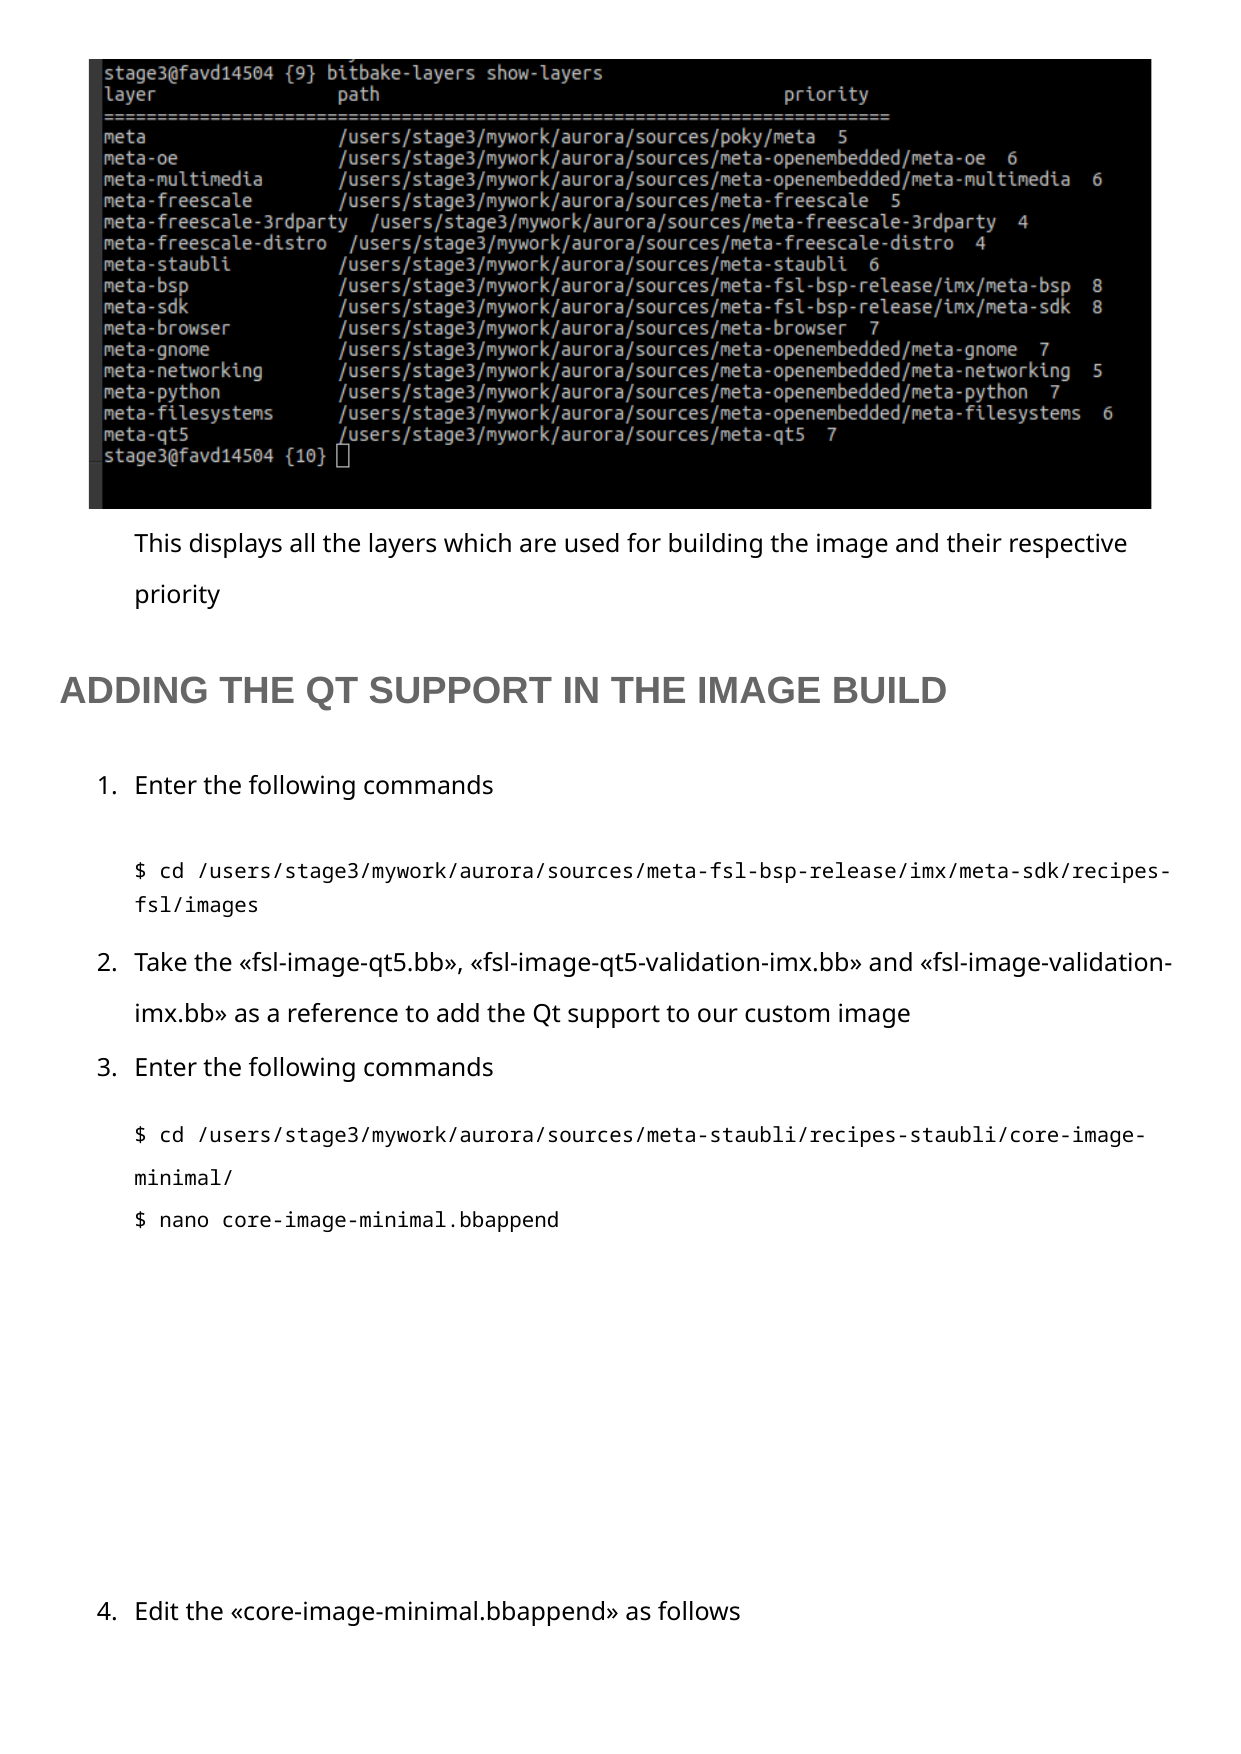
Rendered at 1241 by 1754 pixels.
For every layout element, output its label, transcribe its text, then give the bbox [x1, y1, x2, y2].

list Enter the following commands [97, 767, 1181, 801]
list Edit the «core-image-minimal.bbappend» as follows [97, 1593, 1181, 1627]
list $ cd /users/stage3/mywork/aurora/sources/meta-fsl-bsp-release/imx/meta-sdk/recipes-fsl/images [97, 856, 1181, 918]
list Take the «fsl-image-qt5.bb», «fsl-image-qt5-validation-imx.bb» and «fsl-image-validation-imx.bb» as a reference to add the Qt support to our custom image [97, 944, 1181, 1030]
picture [761, 378, 1008, 509]
list $ nano core-image-minimal.bbappend [97, 1205, 1181, 1234]
list This displays all the layers which are used for building the image and their respective priority [97, 59, 1181, 611]
subtitle ADDING THE QT SUPPORT IN THE IMAGE BUILD [59, 667, 1181, 711]
list Enter the following commands [97, 1049, 1181, 1083]
list $ cd /users/stage3/mywork/aurora/sources/meta-staubli/recipes-staubli/core-image-minimal/ [97, 1120, 1181, 1191]
